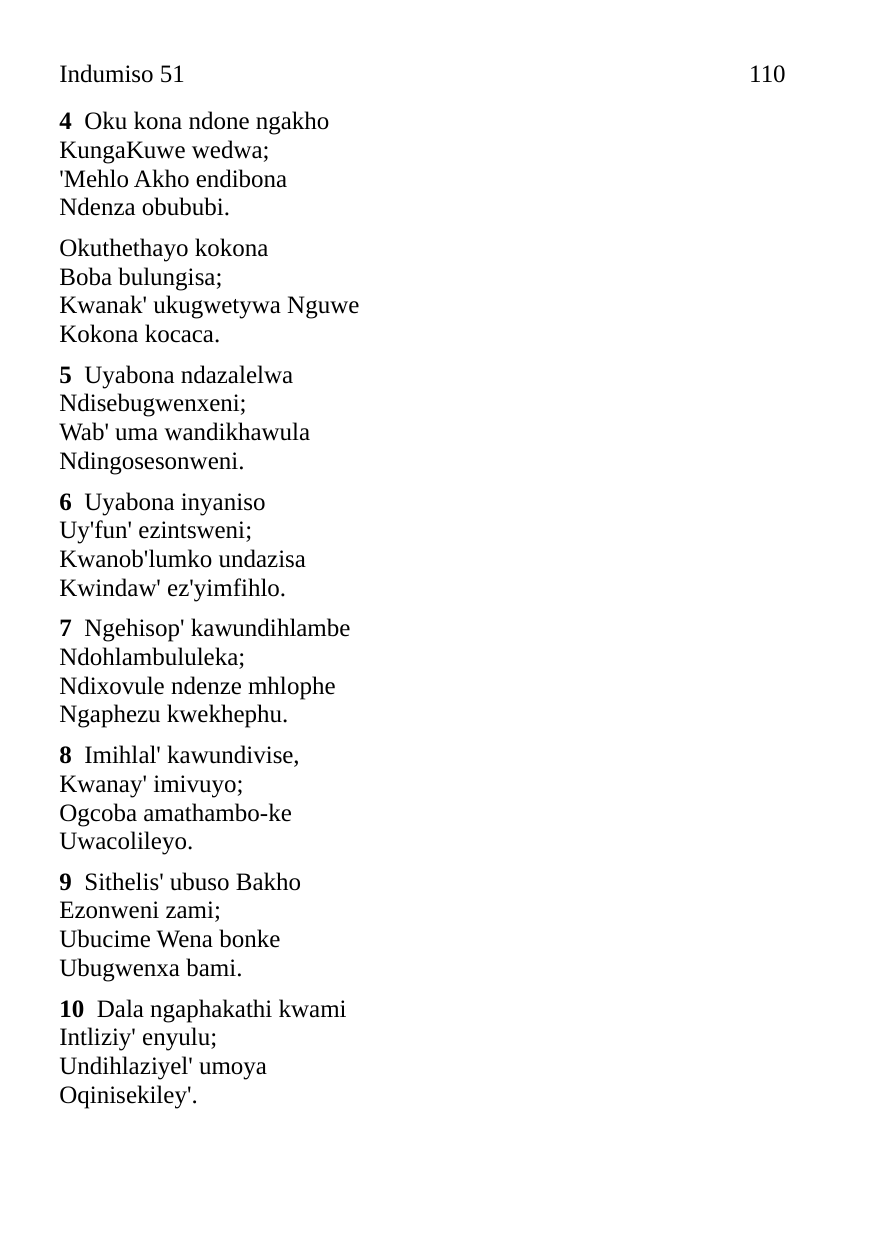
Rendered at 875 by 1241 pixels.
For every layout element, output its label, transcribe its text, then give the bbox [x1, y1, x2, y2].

text 4 Oku kona ndone ngakho [59, 106, 786, 135]
text 8 Imihlal' kawundivise, [59, 740, 786, 769]
text Uwacolileyo. [59, 826, 786, 855]
text 9 Sithelis' ubuso Bakho [59, 867, 786, 896]
text Ndixovule ndenze mhlophe [59, 671, 786, 699]
text Ogcoba amathambo-ke [59, 798, 786, 826]
text Intliziy' enyulu; [59, 1022, 786, 1051]
text Kwindaw' ez'yimfihlo. [59, 573, 786, 602]
text Ubugwenxa bami. [59, 953, 786, 982]
text Ubucime Wena bonke [59, 924, 786, 953]
text Kwanob'lumko undazisa [59, 544, 786, 573]
text KungaKuwe wedwa; [59, 135, 786, 164]
text Ndisebugwenxeni; [59, 388, 786, 417]
text Kokona kocaca. [59, 319, 786, 348]
text 10 Dala ngaphakathi kwami [59, 994, 786, 1022]
text Kwanay' imivuyo; [59, 769, 786, 798]
text 7 Ngehisop' kawundihlambe [59, 613, 786, 642]
text 5 Uyabona ndazalelwa [59, 360, 786, 388]
text Ezonweni zami; [59, 896, 786, 924]
text Oqinisekiley'. [59, 1080, 786, 1109]
text Ndohlambululeka; [59, 642, 786, 671]
text Undihlaziyel' umoya [59, 1051, 786, 1080]
text Boba bulungisa; [59, 262, 786, 291]
text Uy'fun' ezintsweni; [59, 515, 786, 544]
text Okuthethayo kokona [59, 233, 786, 262]
text Kwanak' ukugwetywa Nguwe [59, 291, 786, 319]
text 6 Uyabona inyaniso [59, 487, 786, 515]
text Wab' uma wandikhawula [59, 417, 786, 446]
text Ndenza obububi. [59, 192, 786, 221]
text Ndingosesonweni. [59, 446, 786, 475]
text 'Mehlo Akho endibona [59, 164, 786, 192]
text Ngaphezu kwekhephu. [59, 699, 786, 728]
